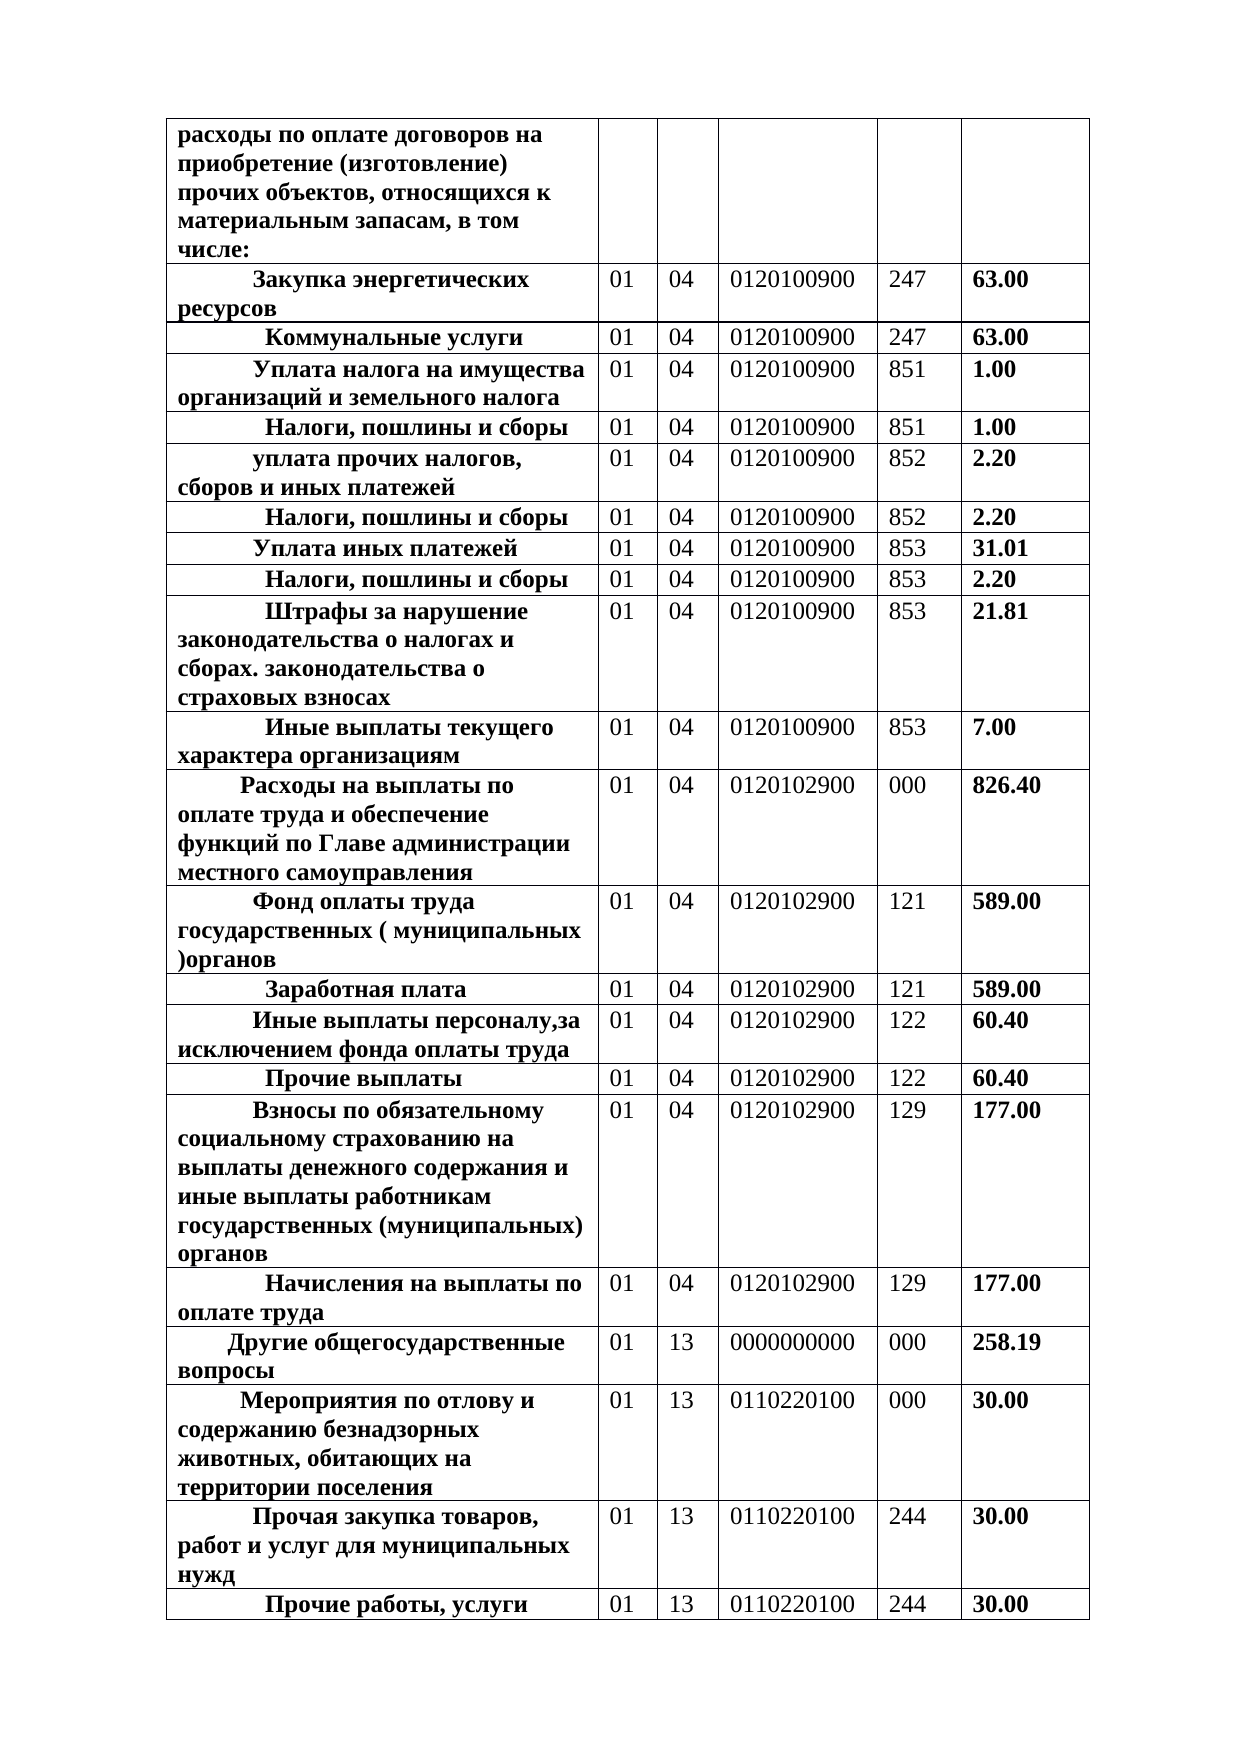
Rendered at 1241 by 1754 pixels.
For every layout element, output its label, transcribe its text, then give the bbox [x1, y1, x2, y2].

table_cell 01 [599, 502, 657, 532]
table_cell 01 [599, 565, 657, 595]
table_cell 04 [658, 712, 718, 769]
table_cell 04 [658, 502, 718, 532]
table_cell 0120102900 [719, 1005, 877, 1062]
table_cell 853 [878, 533, 961, 563]
table_cell 04 [658, 533, 718, 563]
table_cell 853 [878, 565, 961, 595]
table_cell 04 [658, 1005, 718, 1062]
table_cell Иные выплаты персоналу,за исключением фонда оплаты труда [167, 1005, 598, 1062]
table_cell 000 [878, 1327, 961, 1384]
table_cell 258.19 [962, 1327, 1089, 1384]
table_cell [658, 119, 718, 263]
table_cell 01 [599, 770, 657, 885]
table_cell 01 [599, 1095, 657, 1267]
table_cell 01 [599, 1501, 657, 1588]
table_cell 0110220100 [719, 1501, 877, 1588]
table_cell 0120100900 [719, 565, 877, 595]
table_cell 01 [599, 323, 657, 353]
table_cell Фонд оплаты труда государственных ( муниципальных )органов [167, 886, 598, 973]
table_cell 000 [878, 770, 961, 885]
table_cell 589.00 [962, 886, 1089, 973]
table_cell 0120100900 [719, 596, 877, 711]
table_cell 1.00 [962, 412, 1089, 442]
table_cell Заработная плата [167, 974, 598, 1004]
table_cell Налоги, пошлины и сборы [167, 412, 598, 442]
table_cell 04 [658, 974, 718, 1004]
table_cell 01 [599, 596, 657, 711]
table_cell 30.00 [962, 1385, 1089, 1500]
table_cell 2.20 [962, 502, 1089, 532]
table_cell 63.00 [962, 323, 1089, 353]
table_cell 0120100900 [719, 323, 877, 353]
table_cell расходы по оплате договоров на приобретение (изготовление) прочих объектов, относящихся к материальным запасам, в том числе: [167, 119, 598, 263]
table_cell 01 [599, 974, 657, 1004]
table_cell 129 [878, 1095, 961, 1267]
table_cell 60.40 [962, 1064, 1089, 1094]
table_cell 0120100900 [719, 502, 877, 532]
table_cell 0110220100 [719, 1589, 877, 1619]
table_cell 0120100900 [719, 444, 877, 501]
table_cell 04 [658, 444, 718, 501]
table_cell 04 [658, 596, 718, 711]
table_cell 60.40 [962, 1005, 1089, 1062]
table_cell 04 [658, 264, 718, 321]
table_cell 04 [658, 1268, 718, 1326]
table_cell 0120100900 [719, 264, 877, 321]
table_cell 01 [599, 1268, 657, 1326]
table_cell 247 [878, 264, 961, 321]
table_cell 01 [599, 886, 657, 973]
table_cell 13 [658, 1327, 718, 1384]
table_cell 04 [658, 323, 718, 353]
table_cell Прочие выплаты [167, 1064, 598, 1094]
table_cell 853 [878, 712, 961, 769]
table_cell 852 [878, 502, 961, 532]
table_cell Прочие работы, услуги [167, 1589, 598, 1619]
table_cell 63.00 [962, 264, 1089, 321]
table_cell Уплата иных платежей [167, 533, 598, 563]
table_cell 0120102900 [719, 1095, 877, 1267]
table_cell Мероприятия по отлову и содержанию безнадзорных животных, обитающих на территории поселения [167, 1385, 598, 1500]
table_cell Иные выплаты текущего характера организациям [167, 712, 598, 769]
table_cell 04 [658, 354, 718, 411]
table_cell 0120100900 [719, 533, 877, 563]
table_cell Уплата налога на имущества организаций и земельного налога [167, 354, 598, 411]
table_cell 31.01 [962, 533, 1089, 563]
table_cell 21.81 [962, 596, 1089, 711]
table_cell 13 [658, 1501, 718, 1588]
table_cell 13 [658, 1385, 718, 1500]
table_cell 851 [878, 354, 961, 411]
table_cell Начисления на выплаты по оплате труда [167, 1268, 598, 1326]
table_cell 853 [878, 596, 961, 711]
table_cell 2.20 [962, 565, 1089, 595]
table_cell 01 [599, 1327, 657, 1384]
table_cell 0120102900 [719, 1064, 877, 1094]
table_cell 13 [658, 1589, 718, 1619]
table_cell Прочая закупка товаров, работ и услуг для муниципальных нужд [167, 1501, 598, 1588]
table_cell 129 [878, 1268, 961, 1326]
table_cell 000 [878, 1385, 961, 1500]
table_cell 04 [658, 565, 718, 595]
table_cell 0120102900 [719, 974, 877, 1004]
table_cell 01 [599, 412, 657, 442]
table_cell 0120100900 [719, 712, 877, 769]
table_cell 0110220100 [719, 1385, 877, 1500]
table_cell 121 [878, 886, 961, 973]
table_cell уплата прочих налогов, сборов и иных платежей [167, 444, 598, 501]
table_cell 0120100900 [719, 354, 877, 411]
table_cell 01 [599, 1589, 657, 1619]
table_cell 01 [599, 264, 657, 321]
table_cell [719, 119, 877, 263]
table_cell 826.40 [962, 770, 1089, 885]
table_cell 1.00 [962, 354, 1089, 411]
table_cell 0120102900 [719, 1268, 877, 1326]
table_cell 589.00 [962, 974, 1089, 1004]
table_cell 244 [878, 1501, 961, 1588]
table_cell Закупка энергетических ресурсов [167, 264, 598, 321]
table_cell 01 [599, 1005, 657, 1062]
table_cell 177.00 [962, 1268, 1089, 1326]
table_cell 30.00 [962, 1589, 1089, 1619]
table_cell [599, 119, 657, 263]
table_cell Коммунальные услуги [167, 323, 598, 353]
table_cell Налоги, пошлины и сборы [167, 502, 598, 532]
table_cell 244 [878, 1589, 961, 1619]
table_cell Штрафы за нарушение законодательства о налогах и сборах. законодательства о страховых взносах [167, 596, 598, 711]
table_cell 30.00 [962, 1501, 1089, 1588]
table_cell 122 [878, 1005, 961, 1062]
table_cell 0000000000 [719, 1327, 877, 1384]
table_cell 2.20 [962, 444, 1089, 501]
table_cell 0120100900 [719, 412, 877, 442]
table_cell 0120102900 [719, 886, 877, 973]
table_cell 04 [658, 770, 718, 885]
table_cell [962, 119, 1089, 263]
table_cell 01 [599, 354, 657, 411]
table_cell 04 [658, 886, 718, 973]
table_cell 01 [599, 712, 657, 769]
table_cell 851 [878, 412, 961, 442]
table_cell 0120102900 [719, 770, 877, 885]
table_cell 01 [599, 1385, 657, 1500]
table_cell [878, 119, 961, 263]
table_cell 121 [878, 974, 961, 1004]
table_cell 04 [658, 412, 718, 442]
table_cell Взносы по обязательному социальному страхованию на выплаты денежного содержания и иные выплаты работникам государственных (муниципальных) органов [167, 1095, 598, 1267]
table_cell 01 [599, 533, 657, 563]
table_cell 247 [878, 323, 961, 353]
table_cell Расходы на выплаты по оплате труда и обеспечение функций по Главе администрации местного самоуправления [167, 770, 598, 885]
table_cell 177.00 [962, 1095, 1089, 1267]
table_cell 01 [599, 444, 657, 501]
table_cell 7.00 [962, 712, 1089, 769]
table_cell 852 [878, 444, 961, 501]
table_cell 04 [658, 1095, 718, 1267]
table_cell 01 [599, 1064, 657, 1094]
table_cell Налоги, пошлины и сборы [167, 565, 598, 595]
table_cell 04 [658, 1064, 718, 1094]
table_cell 122 [878, 1064, 961, 1094]
table_cell Другие общегосударственные вопросы [167, 1327, 598, 1384]
